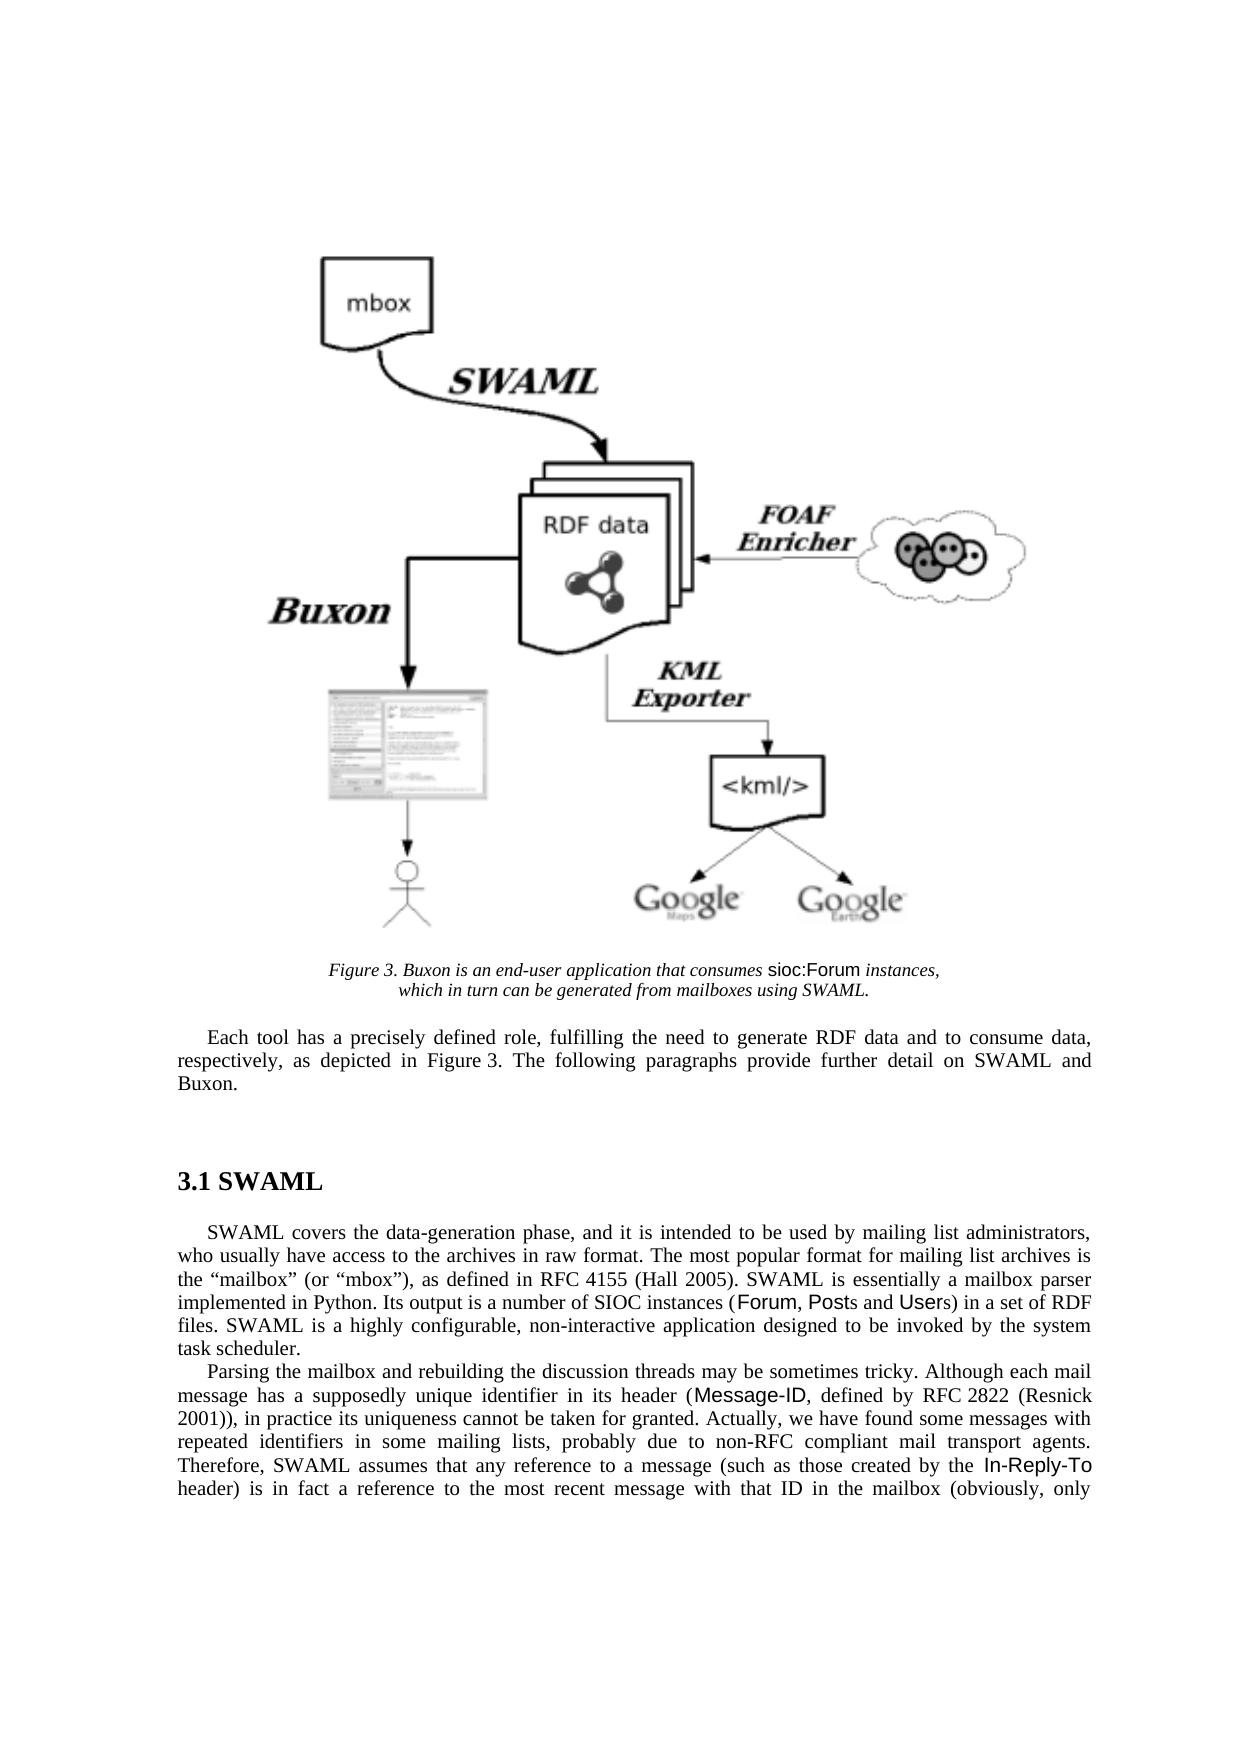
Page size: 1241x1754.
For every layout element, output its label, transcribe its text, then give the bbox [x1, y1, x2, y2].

text Each tool has a precisely defined role, fulfilling the need to generate RDF data and to consume data, respectively, as depicted in Figure 3. The following paragraphs provide further detail on SWAML and Buxon. [177, 195, 1092, 1095]
text Parsing the mailbox and rebuilding the discussion threads may be sometimes tricky. Although each mail message has a supposedly unique identifier in its header (Message-ID, defined by RFC 2822 (Resnick 2001)), in practice its uniqueness cannot be taken for granted. Actually, we have found some messages with repeated identifiers in some mailing lists, probably due to non-RFC compliant mail transport agents. Therefore, SWAML assumes that any reference to a message (such as those created by the In-Reply-To header) is in fact a reference to the most recent message with that ID in the mailbox (obviously, only [177, 1360, 1092, 1500]
picture [255, 232, 1038, 959]
subtitle 3.1 SWAML [177, 1166, 1092, 1196]
text Figure 3. Buxon is an end-user application that consumes sioc:Forum instances, which in turn can be generated from mailboxes using SWAML. [309, 959, 961, 1001]
text SWAML covers the data-generation phase, and it is intended to be used by mailing list administrators, who usually have access to the archives in raw format. The most popular format for mailing list archives is the “mailbox” (or “mbox”), as defined in RFC 4155 (Hall 2005). SWAML is essentially a mailbox parser implemented in Python. Its output is a number of SIOC instances (Forum, Posts and Users) in a set of RDF files. SWAML is a highly configurable, non-interactive application designed to be invoked by the system task scheduler. [177, 1221, 1092, 1360]
